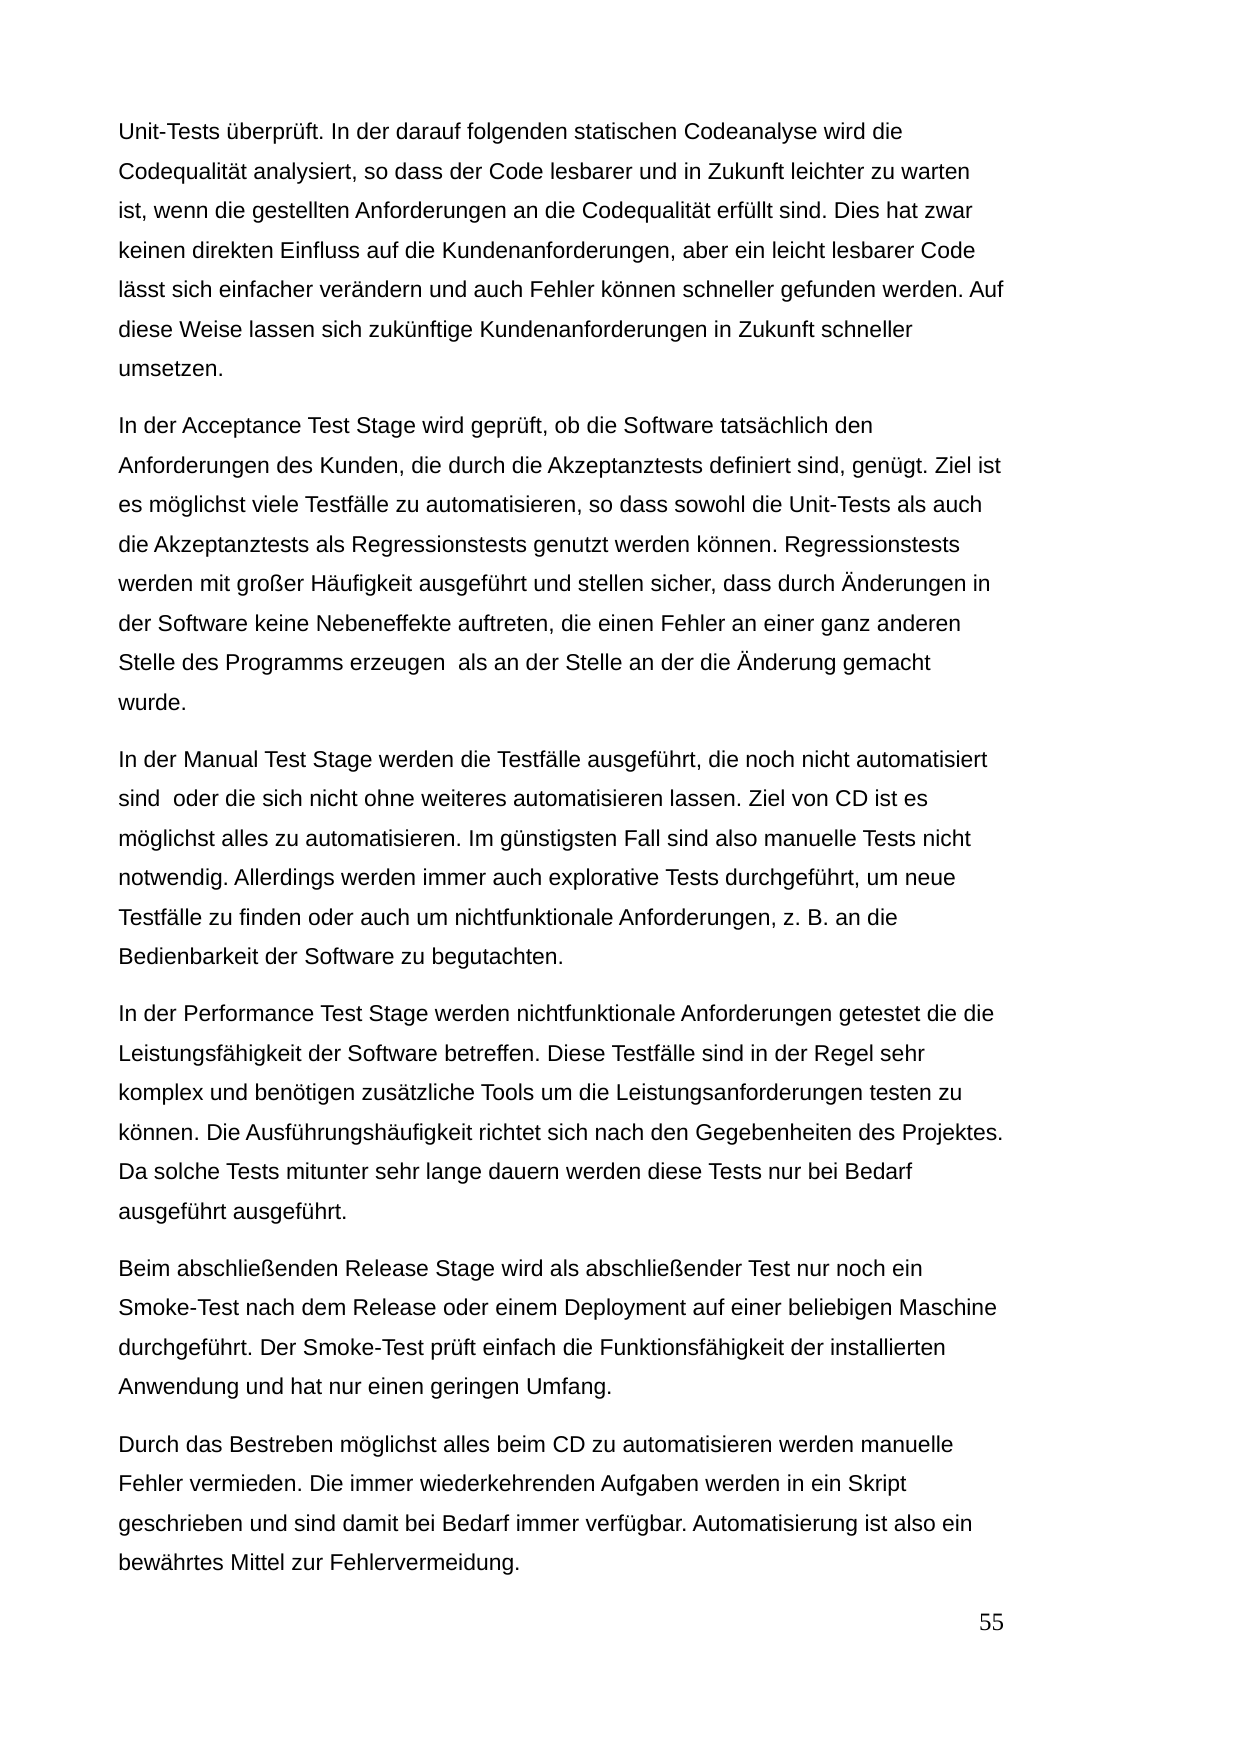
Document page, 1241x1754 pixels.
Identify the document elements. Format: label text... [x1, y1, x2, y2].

text In der Performance Test Stage werden nichtfunktionale Anforderungen getestet die die Leistungsfähigkeit der Software betreffen. Diese Testfälle sind in der Regel sehr komplex und benötigen zusätzliche Tools um die Leistungsanforderungen testen zu können. Die Ausführungshäufigkeit richtet sich nach den Gegebenheiten des Projektes. Da solche Tests mitunter sehr lange dauern werden diese Tests nur bei Bedarf ausgeführt ausgeführt. [118, 1000, 1004, 1224]
text In der Acceptance Test Stage wird geprüft, ob die Software tatsächlich den Anforderungen des Kunden, die durch die Akzeptanztests definiert sind, genügt. Ziel ist es möglichst viele Testfälle zu automatisieren, so dass sowohl die Unit-Tests als auch die Akzeptanztests als Regressionstests genutzt werden können. Regressionstests werden mit großer Häufigkeit ausgeführt und stellen sicher, dass durch Änderungen in der Software keine Nebeneffekte auftreten, die einen Fehler an einer ganz anderen Stelle des Programms erzeugen als an der Stelle an der die Änderung gemacht wurde. [118, 412, 1004, 715]
text Durch das Bestreben möglichst alles beim CD zu automatisieren werden manuelle Fehler vermieden. Die immer wiederkehrenden Aufgaben werden in ein Skript geschrieben und sind damit bei Bedarf immer verfügbar. Automatisierung ist also ein bewährtes Mittel zur Fehlervermeidung. [118, 1431, 1004, 1575]
text In der Manual Test Stage werden die Testfälle ausgeführt, die noch nicht automatisiert sind oder die sich nicht ohne weiteres automatisieren lassen. Ziel von CD ist es möglichst alles zu automatisieren. Im günstigsten Fall sind also manuelle Tests nicht notwendig. Allerdings werden immer auch explorative Tests durchgeführt, um neue Testfälle zu finden oder auch um nichtfunktionale Anforderungen, z. B. an die Bedienbarkeit der Software zu begutachten. [118, 746, 1004, 969]
text Beim abschließenden Release Stage wird als abschließender Test nur noch ein Smoke-Test nach dem Release oder einem Deployment auf einer beliebigen Maschine durchgeführt. Der Smoke-Test prüft einfach die Funktionsfähigkeit der installierten Anwendung und hat nur einen geringen Umfang. [118, 1255, 1004, 1400]
text Unit-Tests überprüft. In der darauf folgenden statischen Codeanalyse wird die Codequalität analysiert, so dass der Code lesbarer und in Zukunft leichter zu warten ist, wenn die gestellten Anforderungen an die Codequalität erfüllt sind. Dies hat zwar keinen direkten Einfluss auf die Kundenanforderungen, aber ein leicht lesbarer Code lässt sich einfacher verändern und auch Fehler können schneller gefunden werden. Auf diese Weise lassen sich zukünftige Kundenanforderungen in Zukunft schneller umsetzen. [118, 118, 1004, 381]
